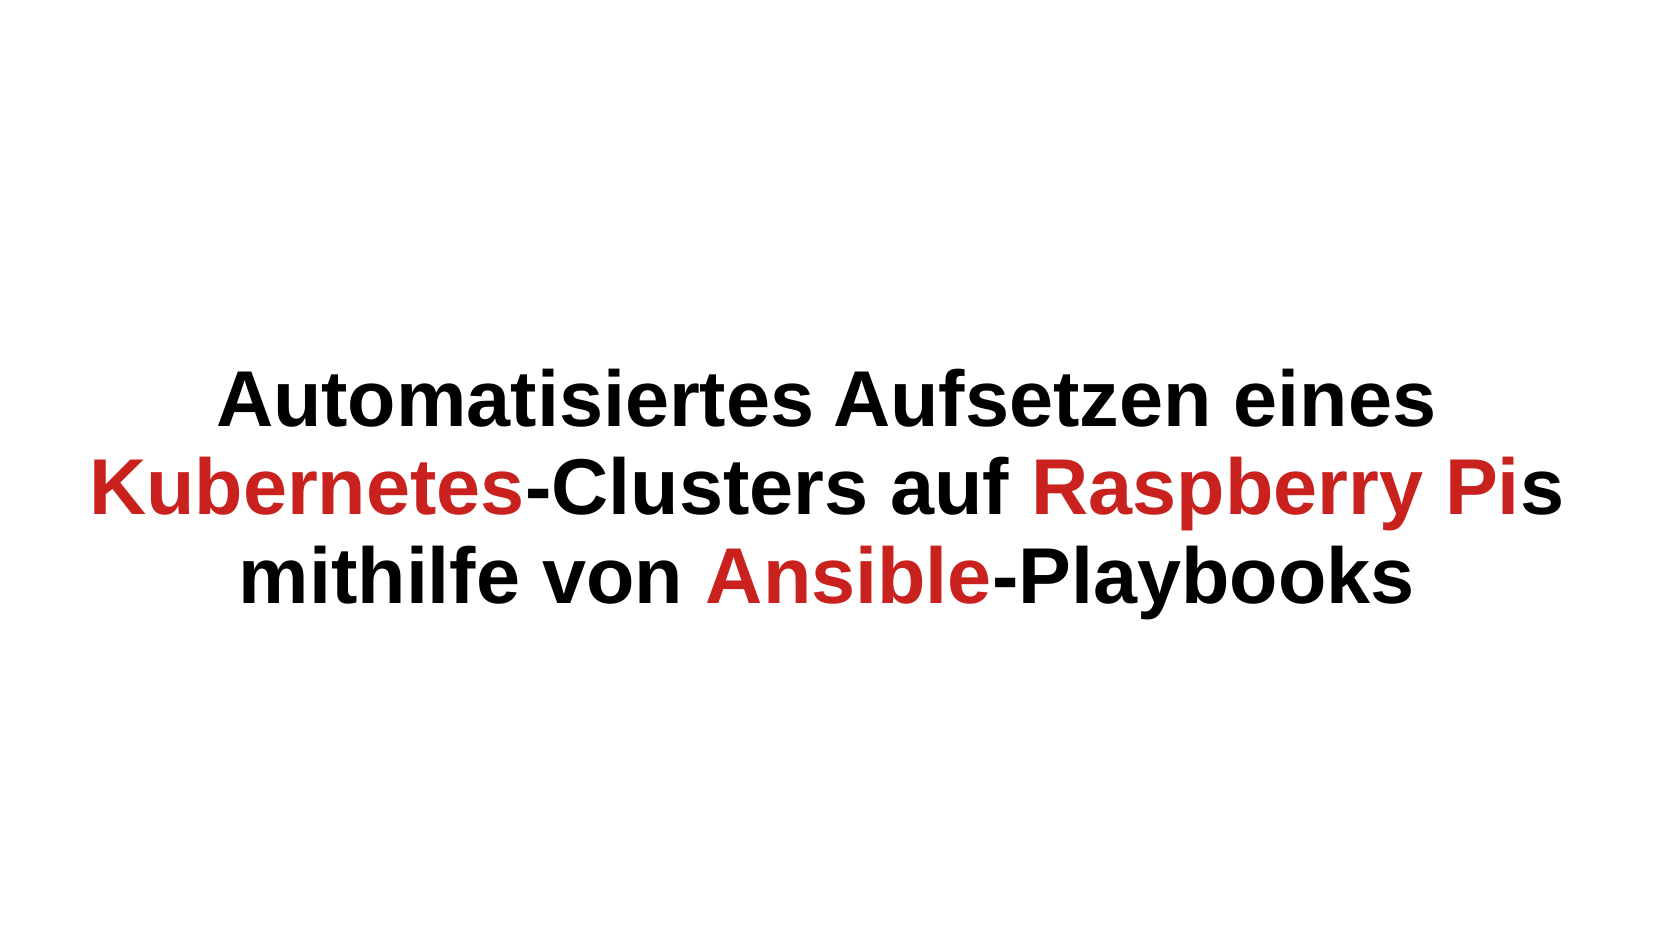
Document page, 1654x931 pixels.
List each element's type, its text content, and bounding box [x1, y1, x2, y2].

subtitle Automatisiertes Aufsetzen eines Kubernetes-Clusters auf Raspberry Pis mithilfe von Ansible-Playbooks [82, 217, 1571, 758]
